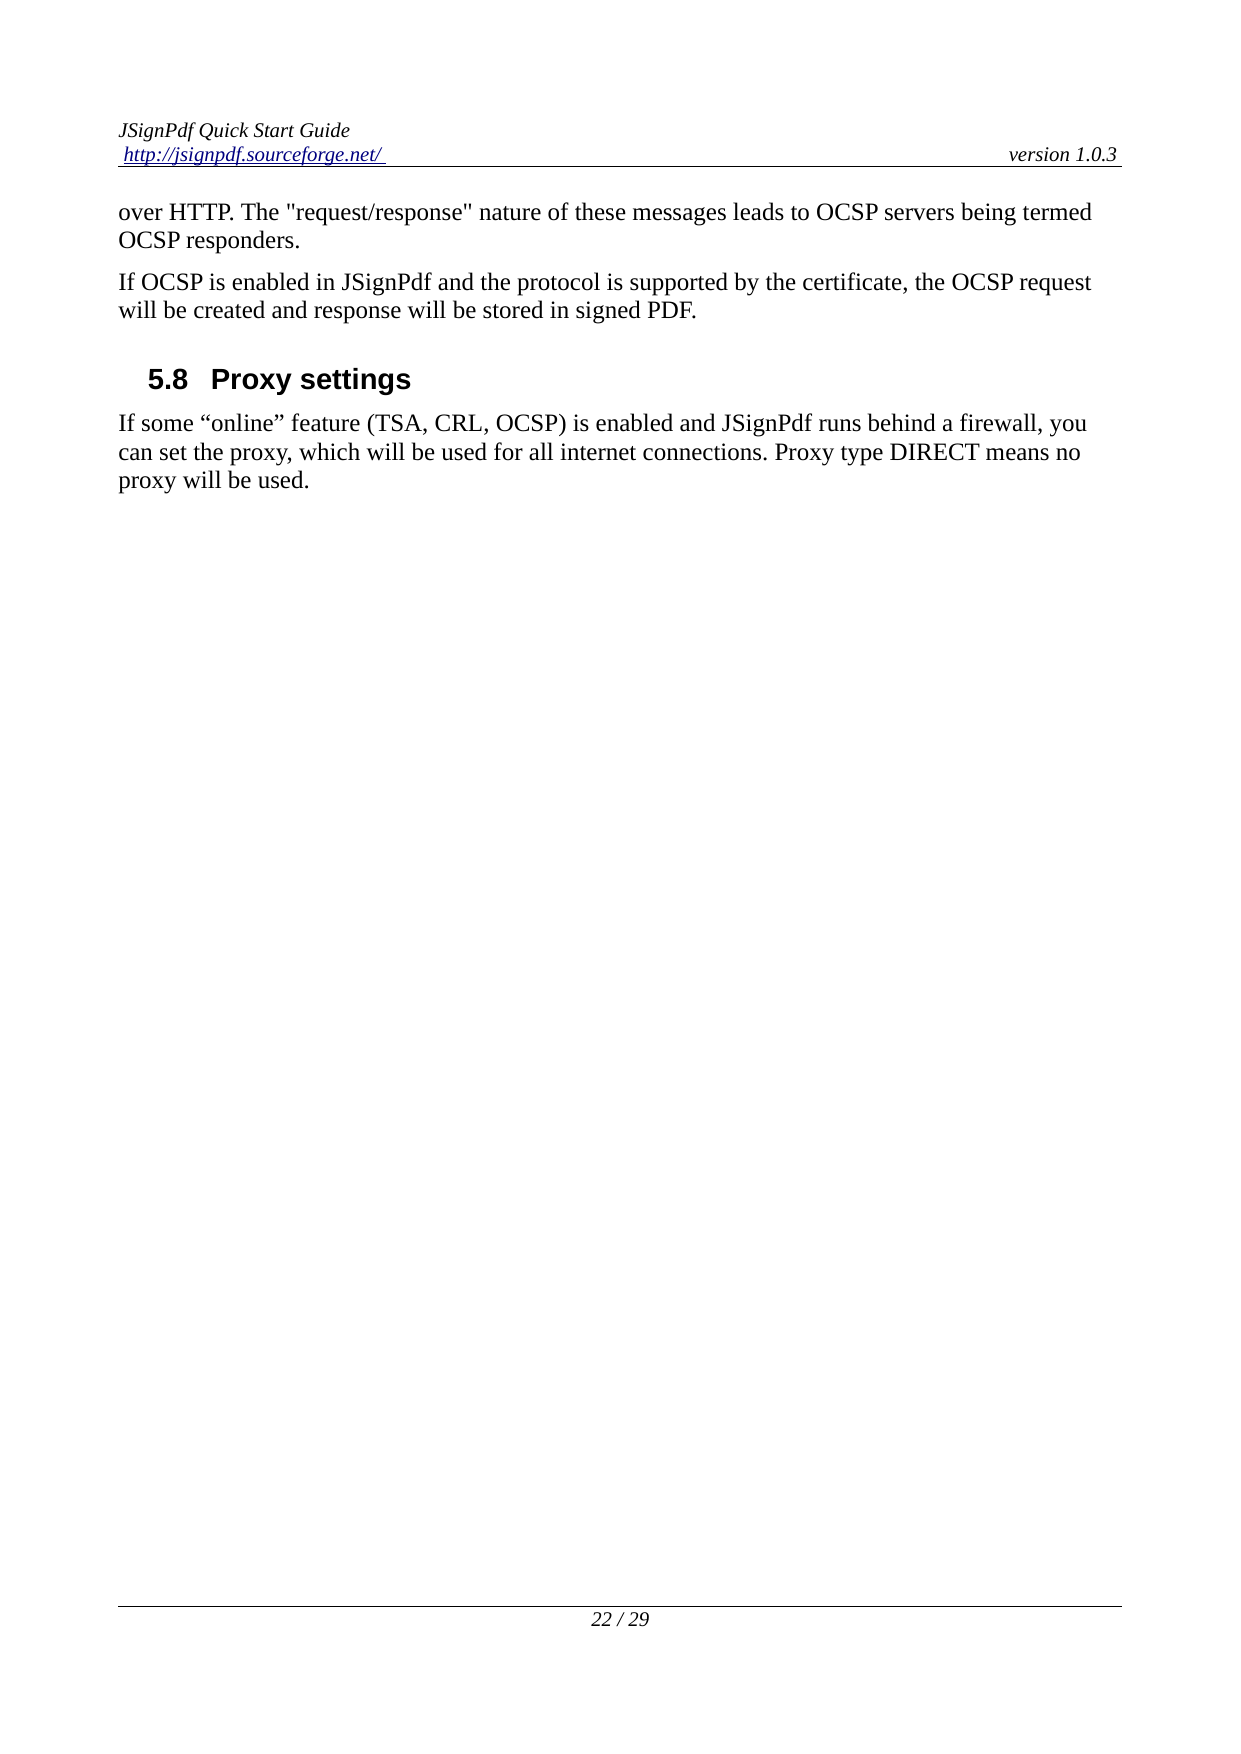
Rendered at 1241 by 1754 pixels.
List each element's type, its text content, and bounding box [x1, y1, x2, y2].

subtitle Proxy settings [148, 362, 1116, 395]
text If OCSP is enabled in JSignPdf and the protocol is supported by the certificate, the OCSP request will be created and response will be stored in signed PDF. [118, 267, 1122, 324]
text If some “online” feature (TSA, CRL, OCSP) is enabled and JSignPdf runs behind a firewall, you can set the proxy, which will be used for all internet connections. Proxy type DIRECT means no proxy will be used. [118, 408, 1122, 494]
text over HTTP. The "request/response" nature of these messages leads to OCSP servers being termed OCSP responders. [118, 197, 1122, 254]
